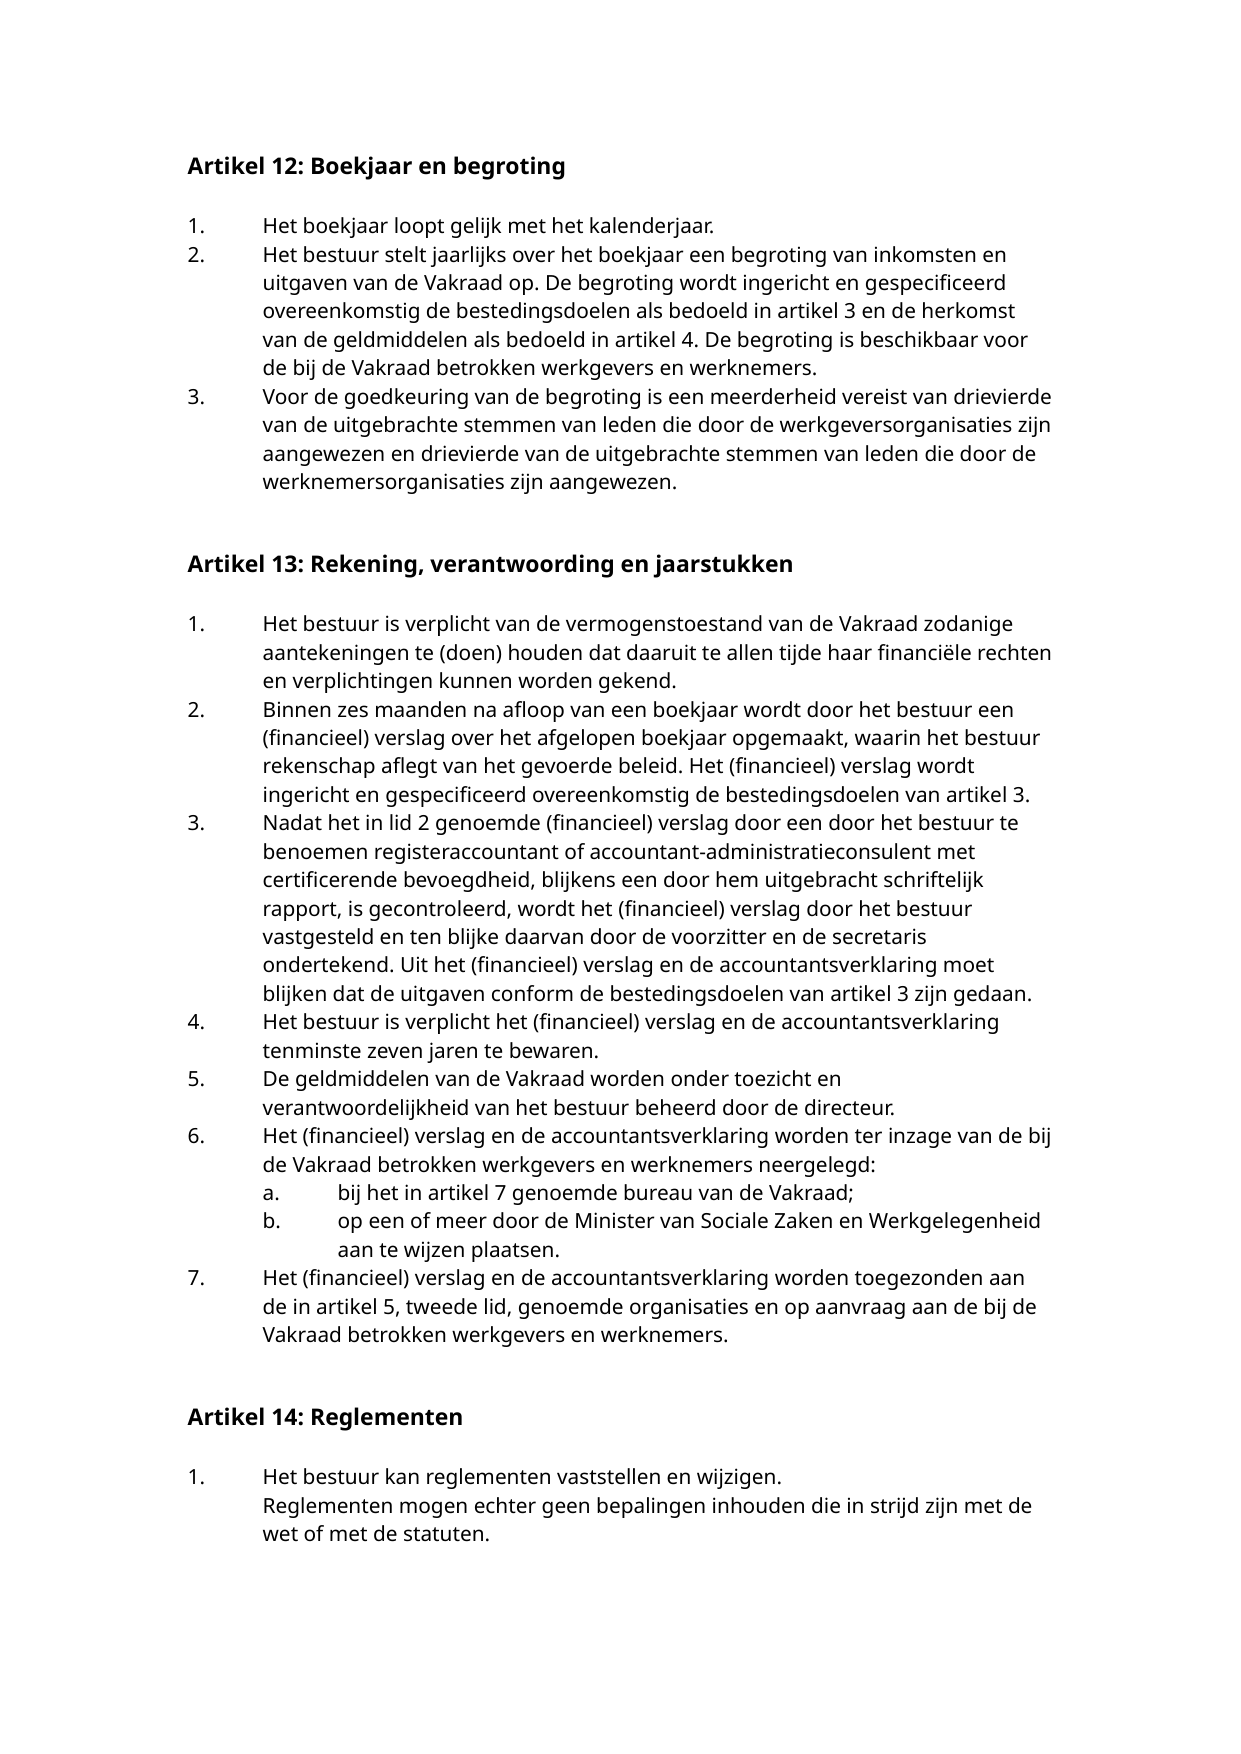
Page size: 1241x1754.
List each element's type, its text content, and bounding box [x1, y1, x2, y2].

list Het bestuur is verplicht het (financieel) verslag en de accountantsverklaring tenminste zeven jaren te bewaren. [187, 1007, 1053, 1064]
list Het boekjaar loopt gelijk met het kalenderjaar. [187, 211, 1053, 240]
subtitle Artikel 14: Reglementen [187, 1401, 1053, 1432]
list Nadat het in lid 2 genoemde (financieel) verslag door een door het bestuur te benoemen registeraccountant of accountant-administratieconsulent met certificerende bevoegdheid, blijkens een door hem uitgebracht schriftelijk rapport, is gecontroleerd, wordt het (financieel) verslag door het bestuur vastgesteld en ten blijke daarvan door de voorzitter en de secretaris ondertekend. Uit het (financieel) verslag en de accountantsverklaring moet blijken dat de uitgaven conform de bestedingsdoelen van artikel 3 zijn gedaan. [187, 808, 1053, 1007]
list Het bestuur stelt jaarlijks over het boekjaar een begroting van inkomsten en uitgaven van de Vakraad op. De begroting wordt ingericht en gespecificeerd overeenkomstig de bestedingsdoelen als bedoeld in artikel 3 en de herkomst van de geldmiddelen als bedoeld in artikel 4. De begroting is beschikbaar voor de bij de Vakraad betrokken werkgevers en werknemers. [187, 240, 1053, 382]
list Voor de goedkeuring van de begroting is een meerderheid vereist van drievierde van de uitgebrachte stemmen van leden die door de werkgeversorganisaties zijn aangewezen en drievierde van de uitgebrachte stemmen van leden die door de werknemersorganisaties zijn aangewezen. [187, 382, 1053, 496]
subtitle Artikel 12: Boekjaar en begroting [187, 150, 1053, 181]
list De geldmiddelen van de Vakraad worden onder toezicht en verantwoordelijkheid van het bestuur beheerd door de directeur. [187, 1064, 1053, 1121]
list Het bestuur kan reglementen vaststellen en wijzigen. [187, 1462, 1053, 1491]
list Het (financieel) verslag en de accountantsverklaring worden ter inzage van de bij de Vakraad betrokken werkgevers en werknemers neergelegd: [187, 1121, 1053, 1178]
list Binnen zes maanden na afloop van een boekjaar wordt door het bestuur een (financieel) verslag over het afgelopen boekjaar opgemaakt, waarin het bestuur rekenschap aflegt van het gevoerde beleid. Het (financieel) verslag wordt ingericht en gespecificeerd overeenkomstig de bestedingsdoelen van artikel 3. [187, 695, 1053, 808]
list Het bestuur is verplicht van de vermogenstoestand van de Vakraad zodanige aantekeningen te (doen) houden dat daaruit te allen tijde haar financiële rechten en verplichtingen kunnen worden gekend. [187, 609, 1053, 695]
list bij het in artikel 7 genoemde bureau van de Vakraad; [262, 1178, 1053, 1207]
list Het (financieel) verslag en de accountantsverklaring worden toegezonden aan de in artikel 5, tweede lid, genoemde organisaties en op aanvraag aan de bij de Vakraad betrokken werkgevers en werknemers. [187, 1263, 1053, 1349]
subtitle Artikel 13: Rekening, verantwoording en jaarstukken [187, 548, 1053, 579]
list op een of meer door de Minister van Sociale Zaken en Werkgelegenheid aan te wijzen plaatsen. [262, 1207, 1053, 1263]
list Reglementen mogen echter geen bepalingen inhouden die in strijd zijn met de wet of met de statuten. [187, 1491, 1053, 1548]
